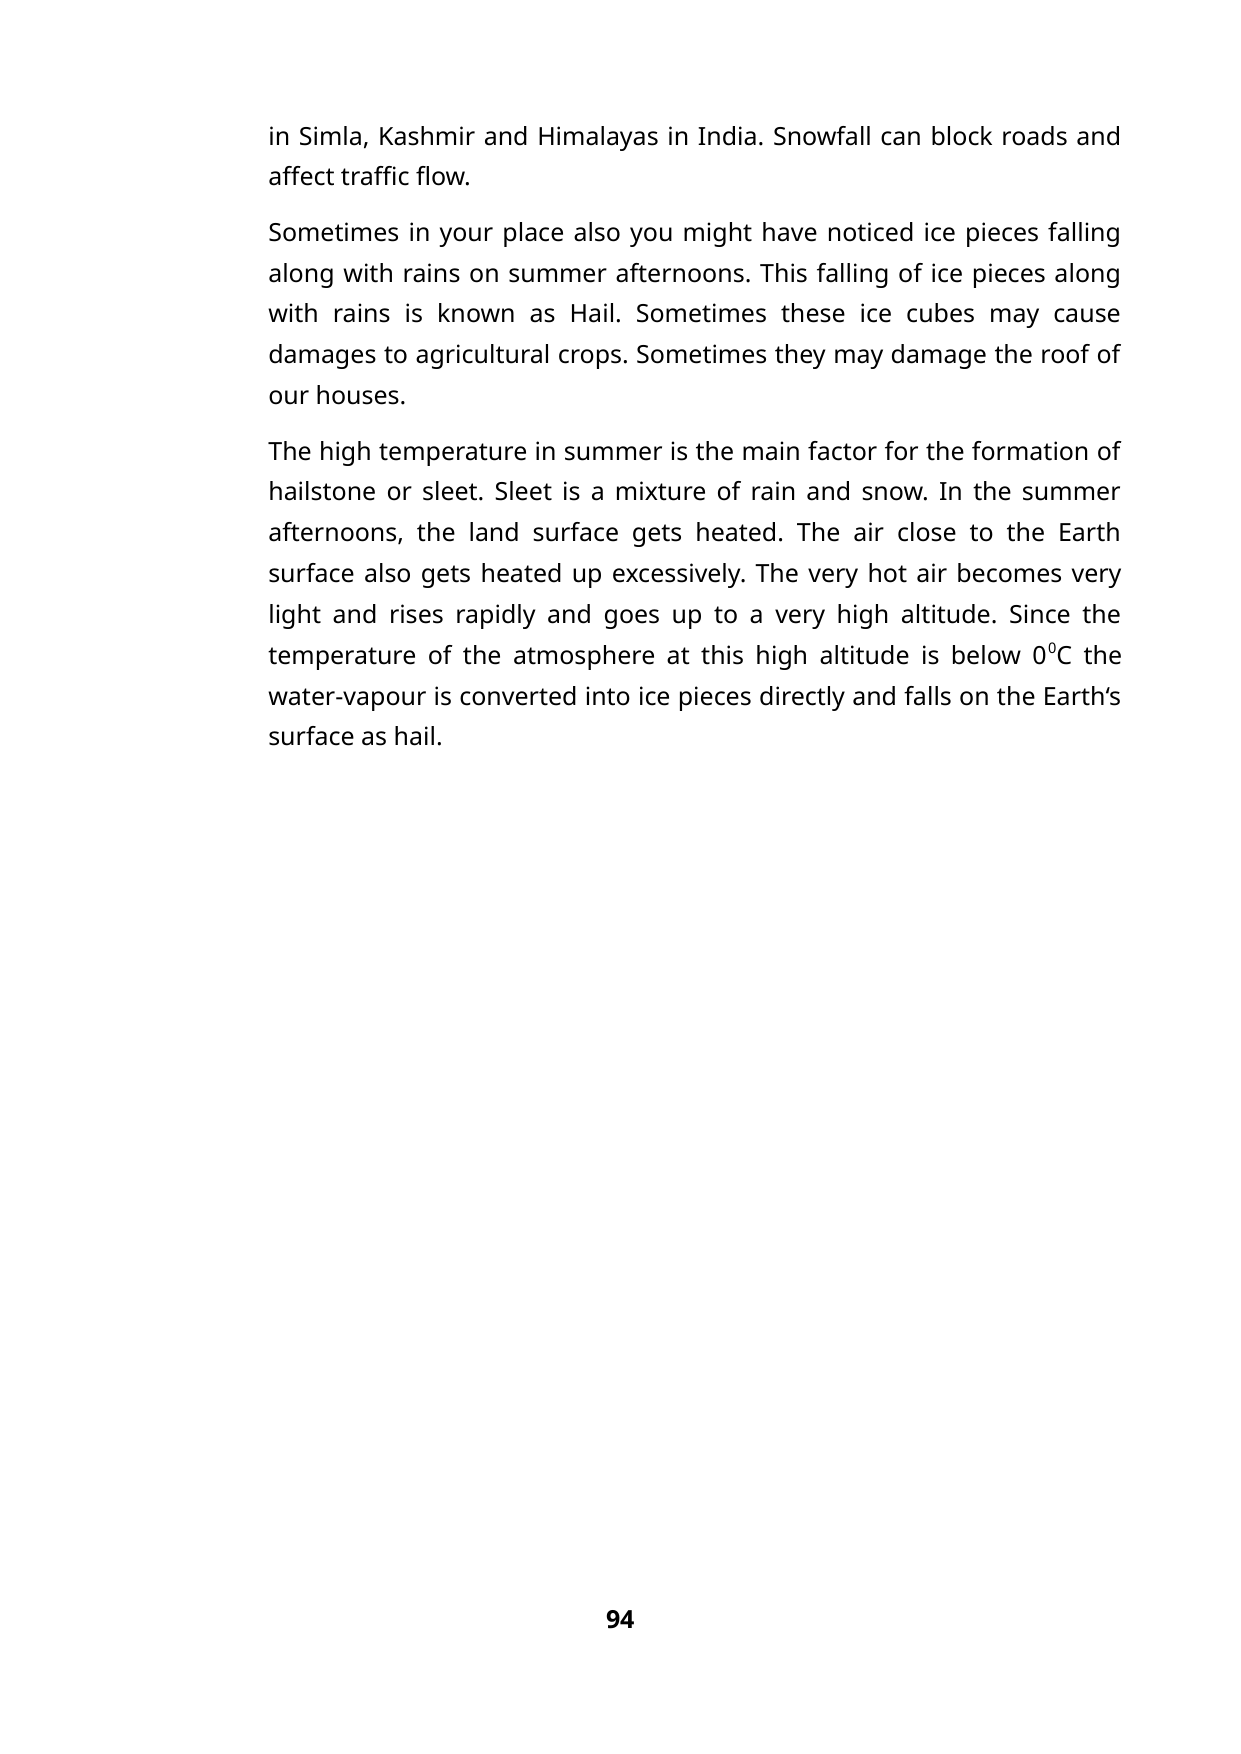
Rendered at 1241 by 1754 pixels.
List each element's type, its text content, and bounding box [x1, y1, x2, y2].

list in Simla, Kashmir and Himalayas in India. Snowfall can block roads and affect traffic flow. [231, 118, 1122, 193]
list The high temperature in summer is the main factor for the formation of hailstone or sleet. Sleet is a mixture of rain and snow. In the summer afternoons, the land surface gets heated. The air close to the Earth surface also gets heated up excessively. The very hot air becomes very light and rises rapidly and goes up to a very high altitude. Since the temperature of the atmosphere at this high altitude is below 00C the water-vapour is converted into ice pieces directly and falls on the Earth‘s surface as hail. [231, 433, 1122, 753]
list Sometimes in your place also you might have noticed ice pieces falling along with rains on summer afternoons. This falling of ice pieces along with rains is known as Hail. Sometimes these ice cubes may cause damages to agricultural crops. Sometimes they may damage the roof of our houses. [231, 214, 1122, 412]
